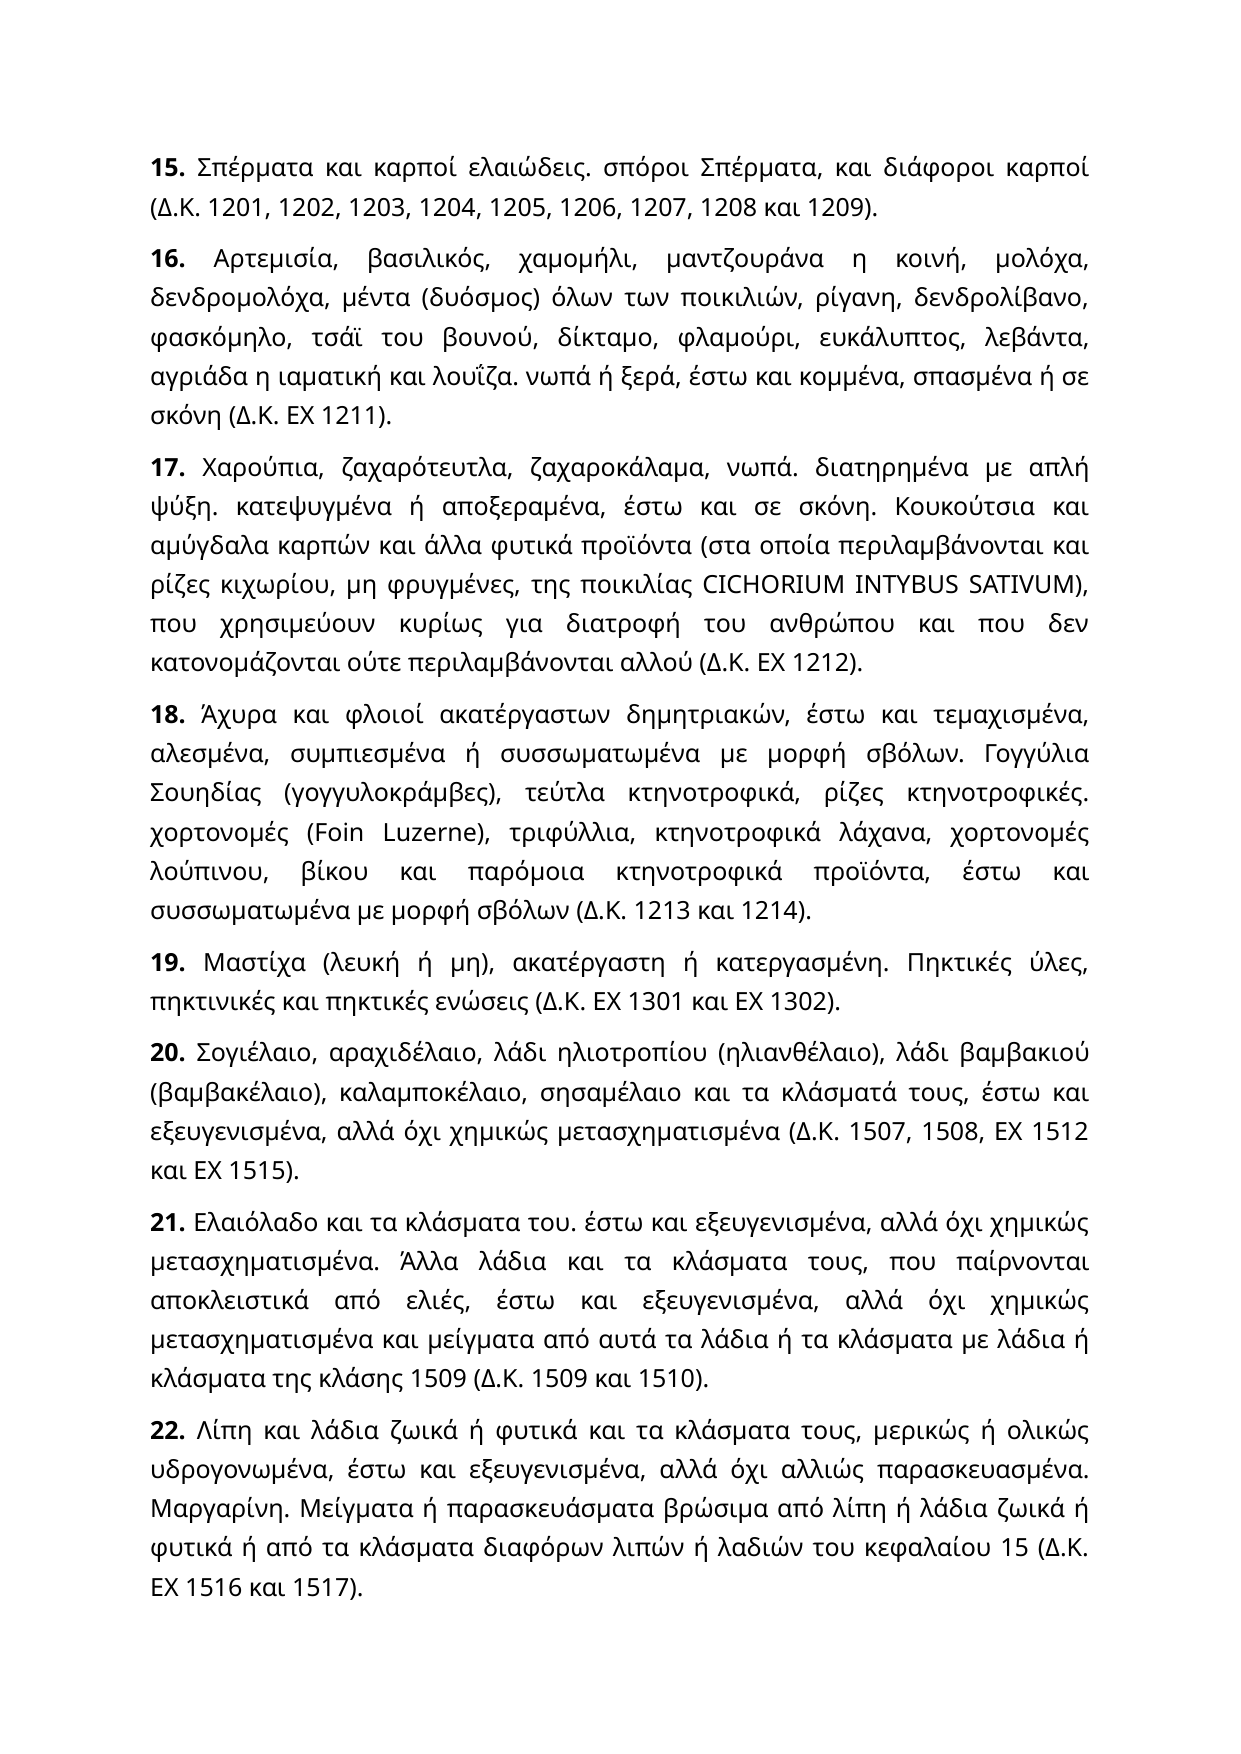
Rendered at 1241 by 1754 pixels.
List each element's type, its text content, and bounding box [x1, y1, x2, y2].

text 22. Λίπη και λάδια ζωικά ή φυτικά και τα κλάσματα τους, μερικώς ή ολικώς υδρογονωμένα, έστω και εξευγενισμένα, αλλά όχι αλλιώς παρασκευασμένα. Μαργαρίνη. Μείγματα ή παρασκευάσματα βρώσιμα από λίπη ή λάδια ζωικά ή φυτικά ή από τα κλάσματα διαφόρων λιπών ή λαδιών του κεφαλαίου 15 (Δ.Κ. ΕΧ 1516 και 1517). [150, 1412, 1090, 1603]
text 17. Χαρούπια, ζαχαρότευτλα, ζαχαροκάλαμα, νωπά. διατηρημένα με απλή ψύξη. κατεψυγμένα ή αποξεραμένα, έστω και σε σκόνη. Κουκούτσια και αμύγδαλα καρπών και άλλα φυτικά προϊόντα (στα οποία περιλαμβάνονται και ρίζες κιχωρίου, μη φρυγμένες, της ποικιλίας CICHORIUM INTYBUS SATIVUM), που χρησιμεύουν κυρίως για διατροφή του ανθρώπου και που δεν κατονομάζονται ούτε περιλαμβάνονται αλλού (Δ.Κ. ΕΧ 1212). [150, 449, 1090, 679]
text 18. Άχυρα και φλοιοί ακατέργαστων δημητριακών, έστω και τεμαχισμένα, αλεσμένα, συμπιεσμένα ή συσσωματωμένα με μορφή σβόλων. Γογγύλια Σουηδίας (γογγυλοκράμβες), τεύτλα κτηνοτροφικά, ρίζες κτηνοτροφικές. χορτονομές (Foin Luzerne), τριφύλλια, κτηνοτροφικά λάχανα, χορτονομές λούπινου, βίκου και παρόμοια κτηνοτροφικά προϊόντα, έστω και συσσωματωμένα με μορφή σβόλων (Δ.Κ. 1213 και 1214). [150, 697, 1090, 927]
text 15. Σπέρματα και καρποί ελαιώδεις. σπόροι Σπέρματα, και διάφοροι καρποί (Δ.Κ. 1201, 1202, 1203, 1204, 1205, 1206, 1207, 1208 και 1209). [150, 150, 1090, 223]
text 19. Μαστίχα (λευκή ή μη), ακατέργαστη ή κατεργασμένη. Πηκτικές ύλες, πηκτινικές και πηκτικές ενώσεις (Δ.Κ. ΕΧ 1301 και ΕΧ 1302). [150, 944, 1090, 1017]
text 16. Αρτεμισία, βασιλικός, χαμομήλι, μαντζουράνα η κοινή, μολόχα, δενδρομολόχα, μέντα (δυόσμος) όλων των ποικιλιών, ρίγανη, δενδρολίβανο, φασκόμηλο, τσάϊ του βουνού, δίκταμο, φλαμούρι, ευκάλυπτος, λεβάντα, αγριάδα η ιαματική και λουΐζα. νωπά ή ξερά, έστω και κομμένα, σπασμένα ή σε σκόνη (Δ.Κ. ΕΧ 1211). [150, 241, 1090, 432]
text 20. Σογιέλαιο, αραχιδέλαιο, λάδι ηλιοτροπίου (ηλιανθέλαιο), λάδι βαμβακιού (βαμβακέλαιο), καλαμποκέλαιο, σησαμέλαιο και τα κλάσματά τους, έστω και εξευγενισμένα, αλλά όχι χημικώς μετασχηματισμένα (Δ.Κ. 1507, 1508, ΕΧ 1512 και ΕΧ 1515). [150, 1035, 1090, 1187]
text 21. Ελαιόλαδο και τα κλάσματα του. έστω και εξευγενισμένα, αλλά όχι χημικώς μετασχηματισμένα. Άλλα λάδια και τα κλάσματα τους, που παίρνονται αποκλειστικά από ελιές, έστω και εξευγενισμένα, αλλά όχι χημικώς μετασχηματισμένα και μείγματα από αυτά τα λάδια ή τα κλάσματα με λάδια ή κλάσματα της κλάσης 1509 (Δ.Κ. 1509 και 1510). [150, 1204, 1090, 1395]
